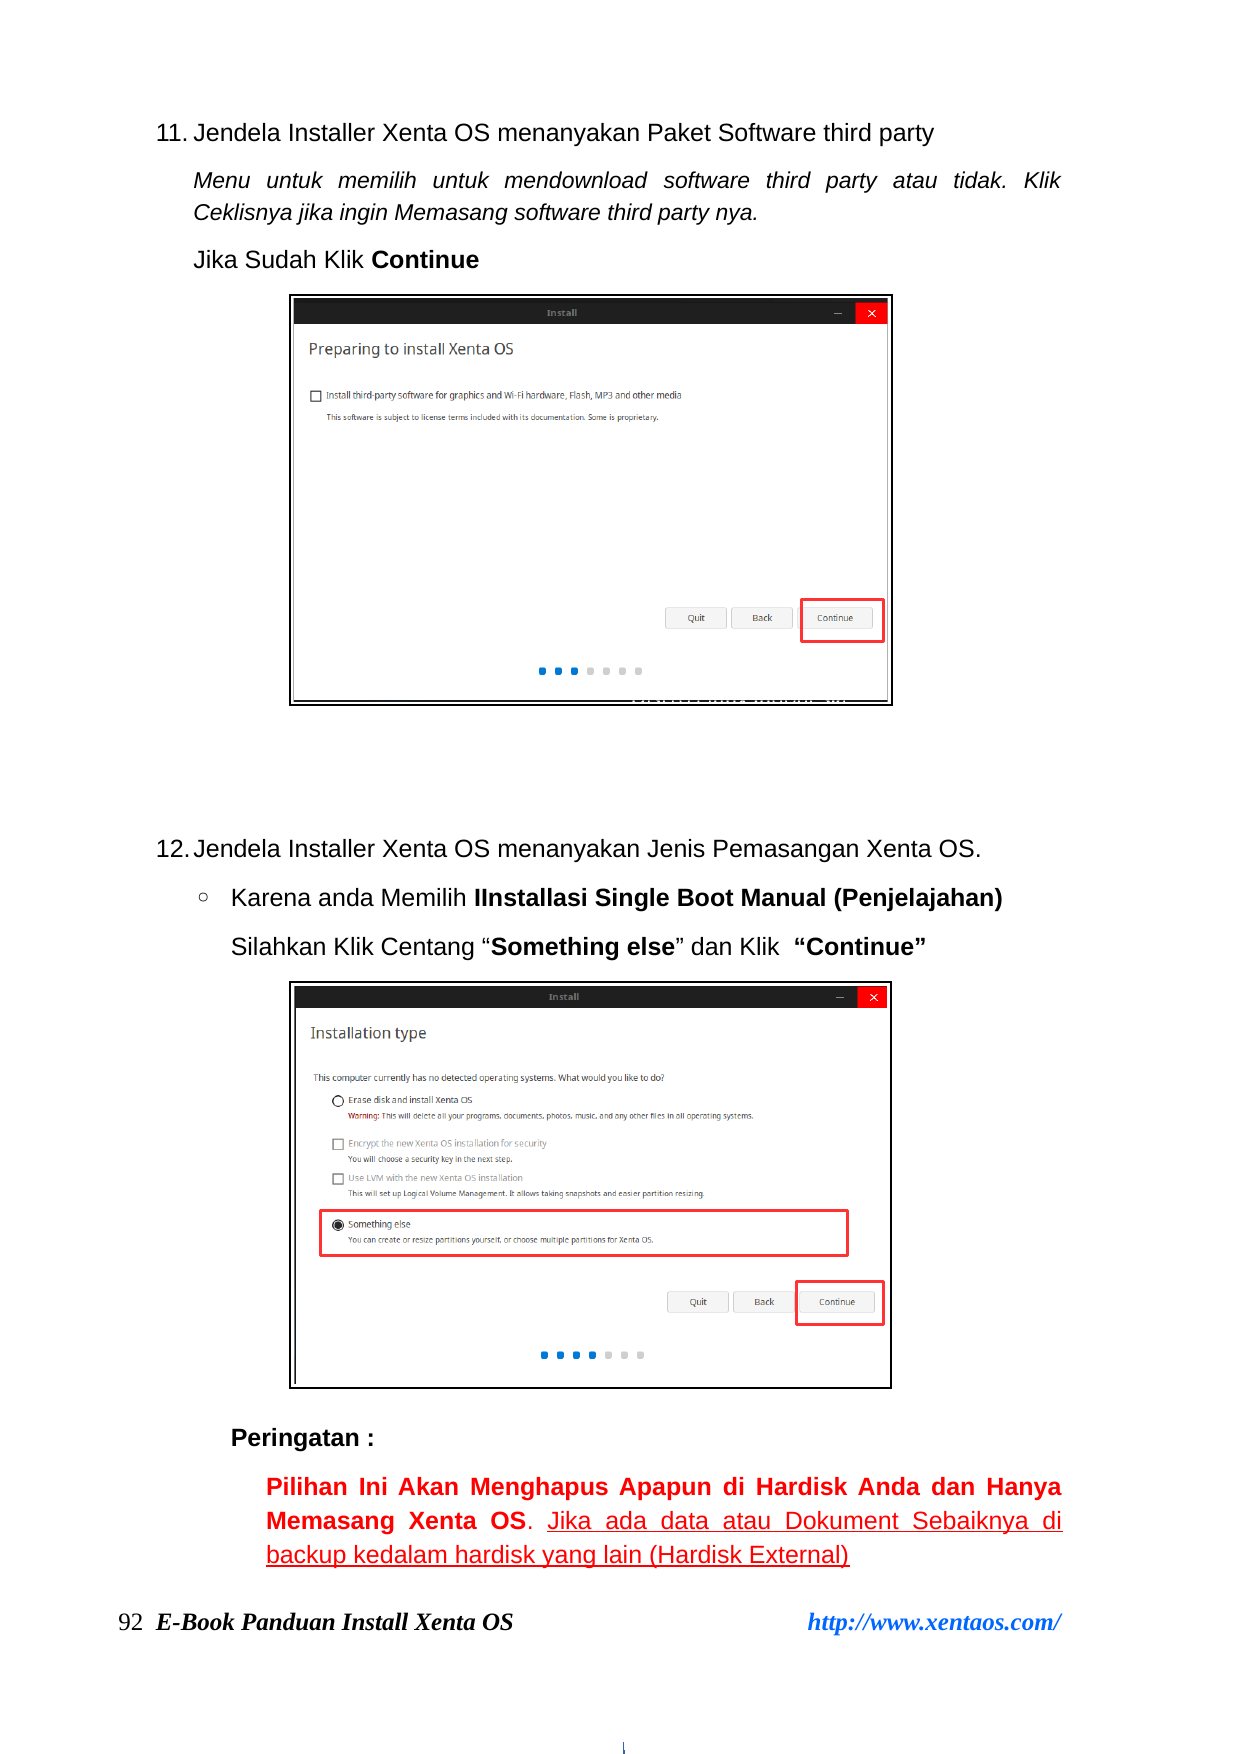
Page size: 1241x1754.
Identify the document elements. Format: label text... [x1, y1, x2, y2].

list Jendela Installer Xenta OS menanyakan Paket Software third party [156, 118, 1063, 147]
list Jendela Installer Xenta OS menanyakan Jenis Pemasangan Xenta OS. [156, 834, 1063, 862]
list Silahkan Klik Centang “Something else” dan Klik “Continue” [193, 932, 1063, 961]
list Karena anda Memilih IInstallasi Single Boot Manual (Penjelajahan) [193, 883, 1063, 912]
picture [293, 298, 888, 702]
picture [294, 986, 887, 1384]
list Jika Sudah Klik Continue [156, 245, 1063, 274]
list Peringatan : [193, 1422, 1063, 1451]
text Pilihan Ini Akan Menghapus Apapun di Hardisk Anda dan Hanya Memasang Xenta OS. Jika ada data atau Dokument Sebaiknya di backup kedalam hardisk yang lain (Hardisk External) [266, 1472, 1063, 1569]
list Menu untuk memilih untuk mendownload software third party atau tidak. Klik Ceklisnya jika ingin Memasang software third party nya. [156, 167, 1063, 225]
